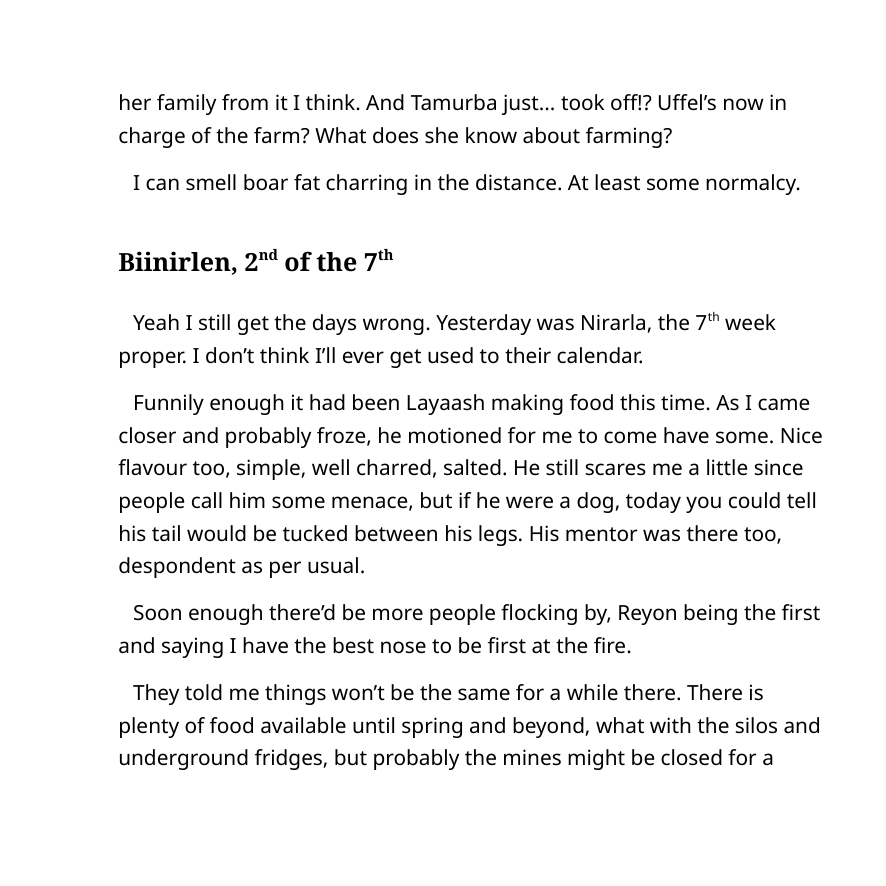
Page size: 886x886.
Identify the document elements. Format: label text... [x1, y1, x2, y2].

text Yeah I still get the days wrong. Yesterday was Nirarla, the 7th week proper. I don’t think I’ll ever get used to their calendar. [118, 308, 827, 369]
text I can smell boar fat charring in the distance. At least some normalcy. [118, 168, 827, 197]
text They told me things won’t be the same for a while there. There is plenty of food available until spring and beyond, what with the silos and underground fridges, but probably the mines might be closed for a [118, 678, 827, 772]
text Soon enough there’d be more people flocking by, Reyon being the first and saying I have the best nose to be first at the fire. [118, 598, 827, 659]
text Funnily enough it had been Layaash making food this time. As I came closer and probably froze, he motioned for me to come have some. Nice flavour too, simple, well charred, salted. He still scares me a little since people call him some menace, but if he were a dog, today you could tell his tail would be tucked between his legs. His mentor was there too, despondent as per usual. [118, 388, 827, 580]
text her family from it I think. And Tamurba just... took off!? Uffel’s now in charge of the farm? What does she know about farming? [118, 88, 827, 149]
subtitle Biinirlen, 2nd of the 7th [118, 245, 827, 279]
